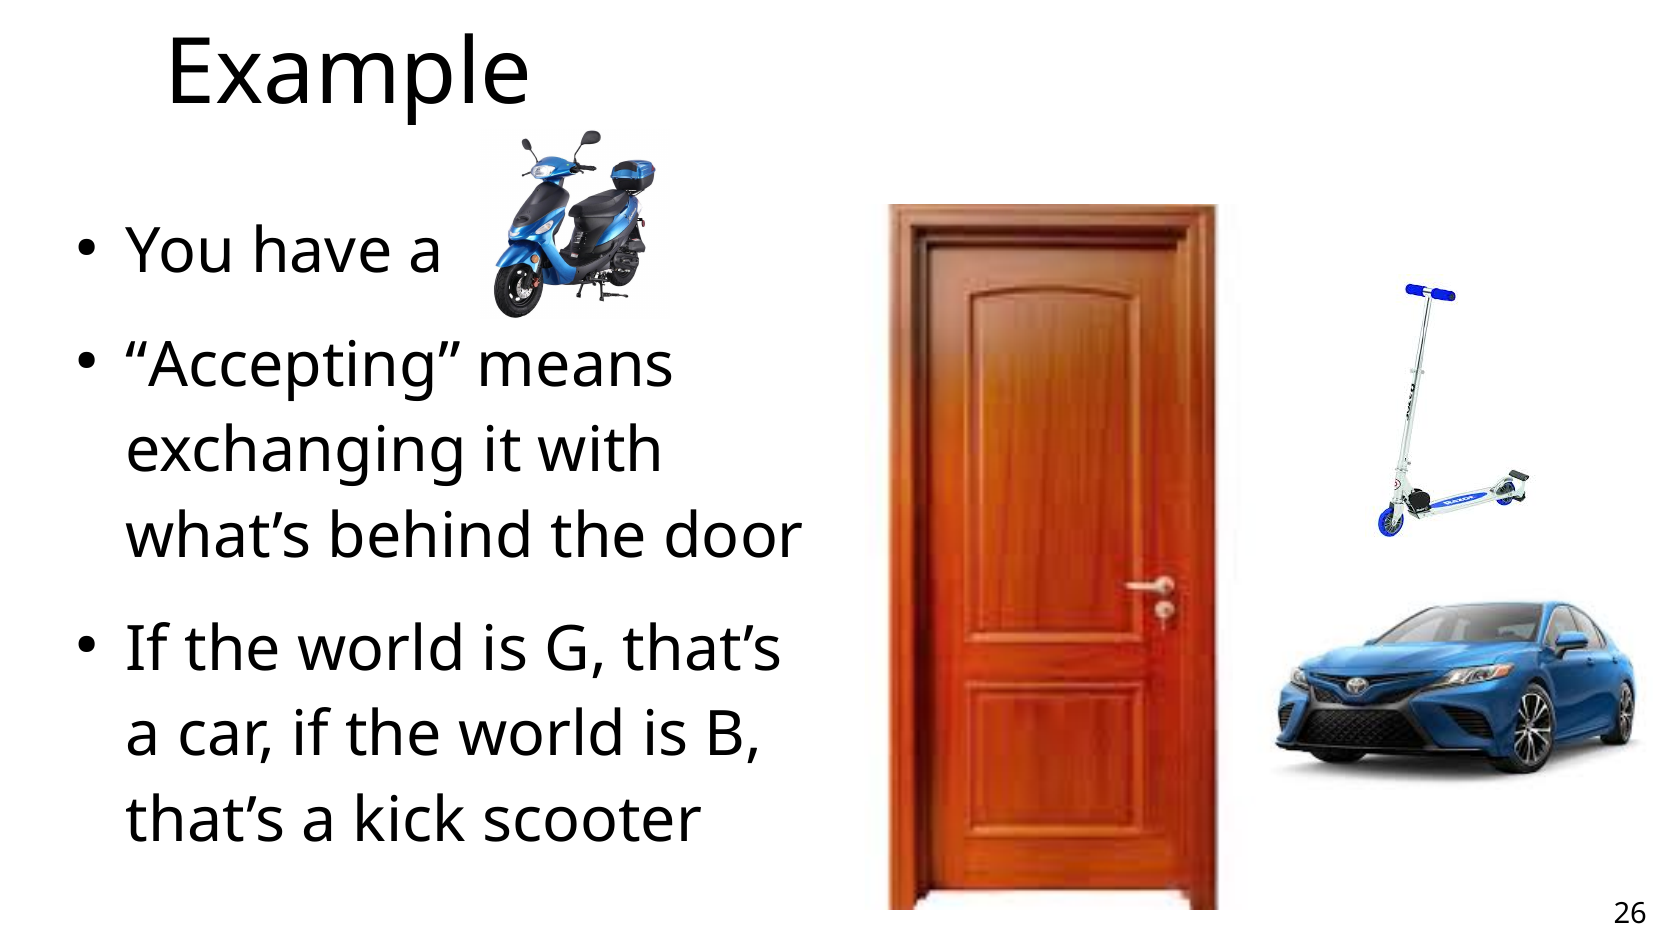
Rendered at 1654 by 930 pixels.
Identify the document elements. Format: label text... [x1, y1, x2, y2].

picture [1365, 274, 1541, 541]
title Example [82, 1, 616, 135]
picture [864, 204, 1654, 910]
list You have a “Accepting” means exchanging it with what’s behind the door If the world is G, that’s a car, if the world is B, that’s a kick scooter [58, 205, 826, 868]
picture [480, 129, 670, 319]
